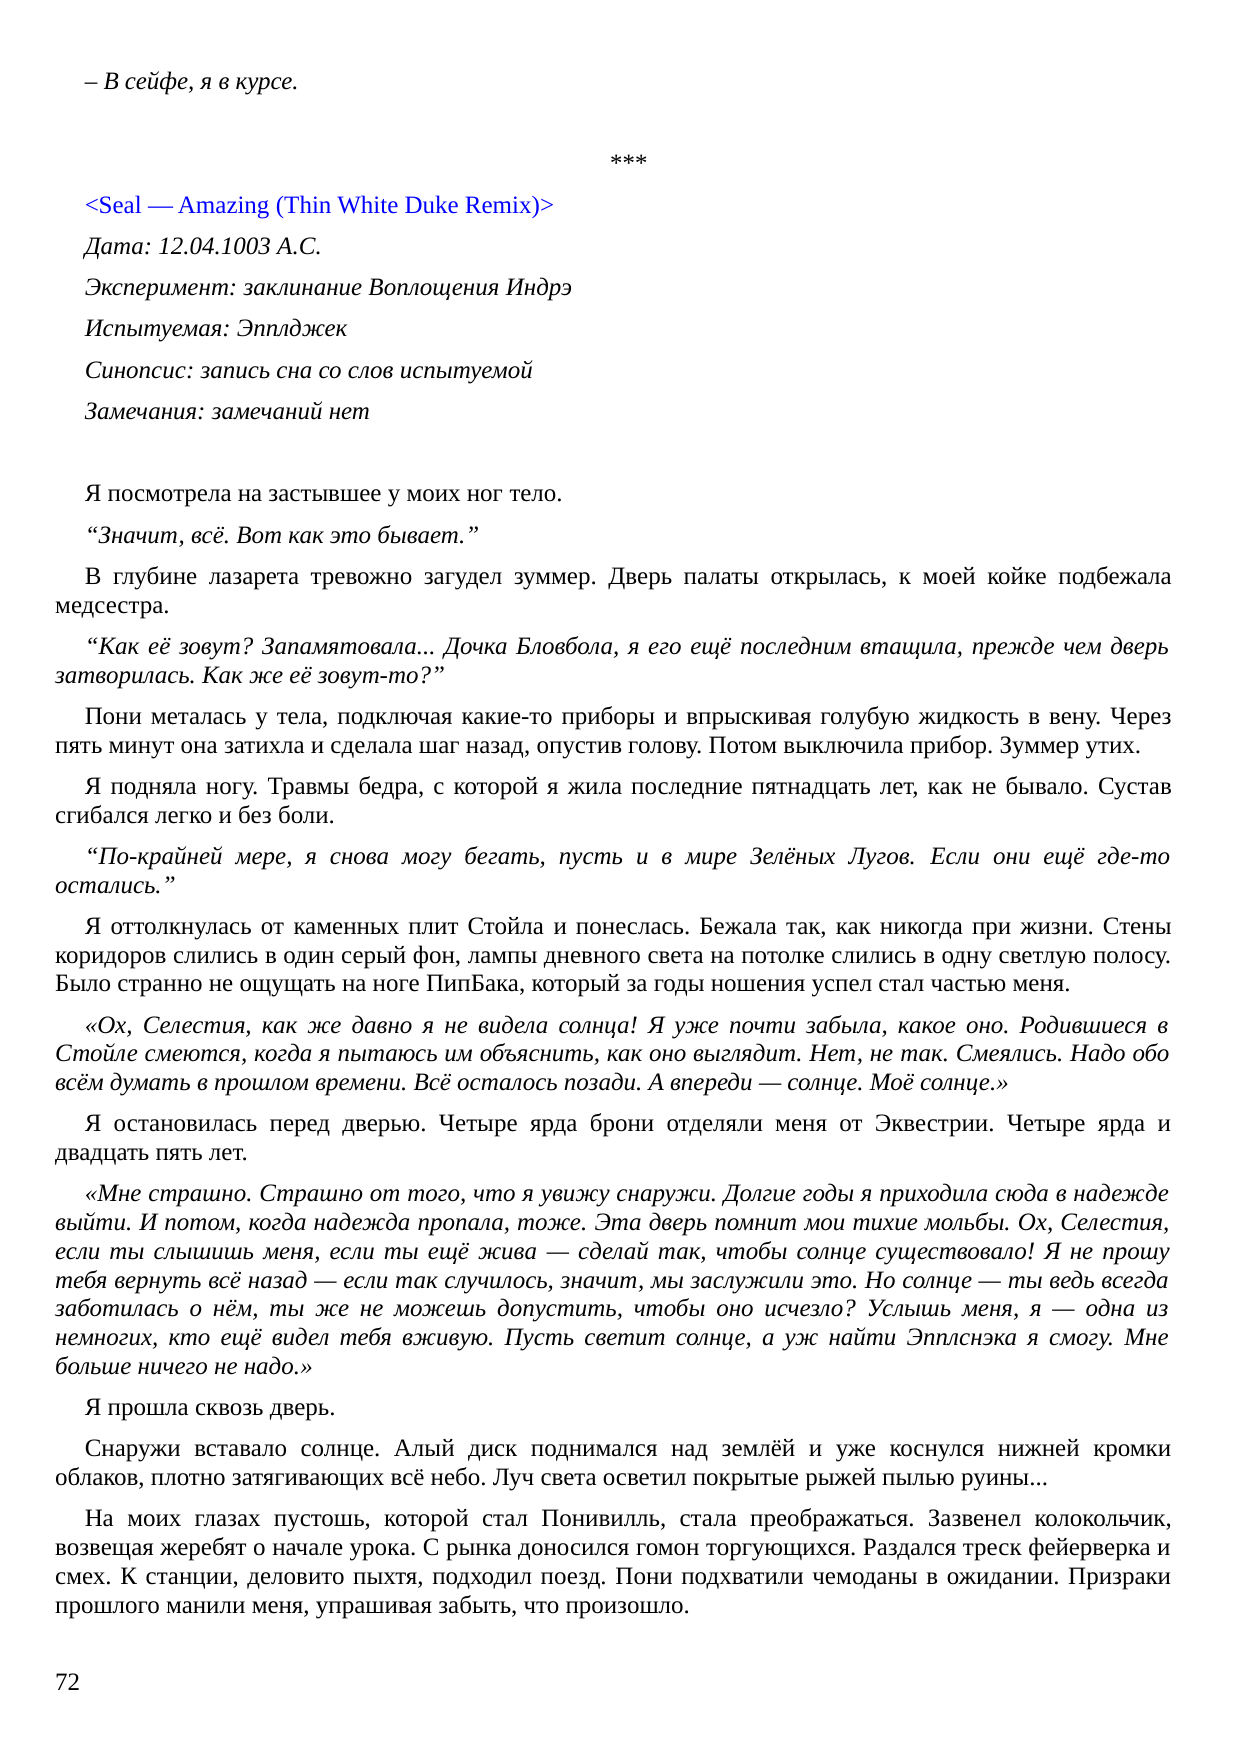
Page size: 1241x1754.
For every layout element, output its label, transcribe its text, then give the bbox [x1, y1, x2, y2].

text *** [55, 148, 1173, 177]
text Я оттолкнулась от каменных плит Стойла и понеслась. Бежала так, как никогда при жизни. Стены коридоров слились в один серый фон, лампы дневного света на потолке слились в одну светлую полосу. Было странно не ощущать на ноге ПипБака, который за годы ношения успел стал частью меня. [55, 911, 1173, 997]
text «Ох, Селестия, как же давно я не видела солнца! Я уже почти забыла, какое оно. Родившиеся в Стойле смеются, когда я пытаюсь им объяснить, как оно выглядит. Нет, не так. Смеялись. Надо обо всём думать в прошлом времени. Всё осталось позади. А впереди — солнце. Моё солнце.» [55, 1010, 1173, 1096]
text Пони металась у тела, подключая какие-то приборы и впрыскивая голубую жидкость в вену. Через пять минут она затихла и сделала шаг назад, опустив голову. Потом выключила прибор. Зуммер утих. [55, 701, 1173, 758]
text Замечания: замечаний нет [55, 396, 1173, 425]
text «Мне страшно. Страшно от того, что я увижу снаружи. Долгие годы я приходила сюда в надежде выйти. И потом, когда надежда пропала, тоже. Эта дверь помнит мои тихие мольбы. Ох, Селестия, если ты слышишь меня, если ты ещё жива — сделай так, чтобы солнце существовало! Я не прошу тебя вернуть всё назад — если так случилось, значит, мы заслужили это. Но солнце — ты ведь всегда заботилась о нём, ты же не можешь допустить, чтобы оно исчезло? Услышь меня, я — одна из немногих, кто ещё видел тебя вживую. Пусть светит солнце, а уж найти Эпплснэка я смогу. Мне больше ничего не надо.» [55, 1178, 1173, 1380]
text “Значит, всё. Вот как это бывает.” [55, 520, 1173, 548]
text Я прошла сквозь дверь. [55, 1392, 1173, 1421]
text – В сейфе, я в курсе. [55, 66, 1173, 95]
text Я подняла ногу. Травмы бедра, с которой я жила последние пятнадцать лет, как не бывало. Сустав сгибался легко и без боли. [55, 771, 1173, 828]
text Дата: 12.04.1003 А.С. [55, 231, 1173, 260]
text “Как её зовут? Запамятовала... Дочка Бловбола, я его ещё последним втащила, прежде чем дверь затворилась. Как же её зовут-то?” [55, 631, 1173, 688]
text Эксперимент: заклинание Воплощения Индрэ [55, 272, 1173, 301]
text В глубине лазарета тревожно загудел зуммер. Дверь палаты открылась, к моей койке подбежала медсестра. [55, 561, 1173, 618]
text <Seal — Amazing (Thin White Duke Remix)> [55, 190, 1173, 218]
text Снаружи вставало солнце. Алый диск поднимался над землёй и уже коснулся нижней кромки облаков, плотно затягивающих всё небо. Луч света осветил покрытые рыжей пылью руины... [55, 1433, 1173, 1491]
text Испытуемая: Эпплджек [55, 313, 1173, 342]
text Я посмотрела на застывшее у моих ног тело. [55, 478, 1173, 507]
text Синопсис: запись сна со слов испытуемой [55, 355, 1173, 383]
text Я остановилась перед дверью. Четыре ярда брони отделяли меня от Эквестрии. Четыре ярда и двадцать пять лет. [55, 1108, 1173, 1166]
text “По-крайней мере, я снова могу бегать, пусть и в мире Зелёных Лугов. Если они ещё где-то остались.” [55, 841, 1173, 898]
text На моих глазах пустошь, которой стал Понивилль, стала преображаться. Зазвенел колокольчик, возвещая жеребят о начале урока. С рынка доносился гомон торгующихся. Раздался треск фейерверка и смех. К станции, деловито пыхтя, подходил поезд. Пони подхватили чемоданы в ожидании. Призраки прошлого манили меня, упрашивая забыть, что произошло. [55, 1503, 1173, 1618]
